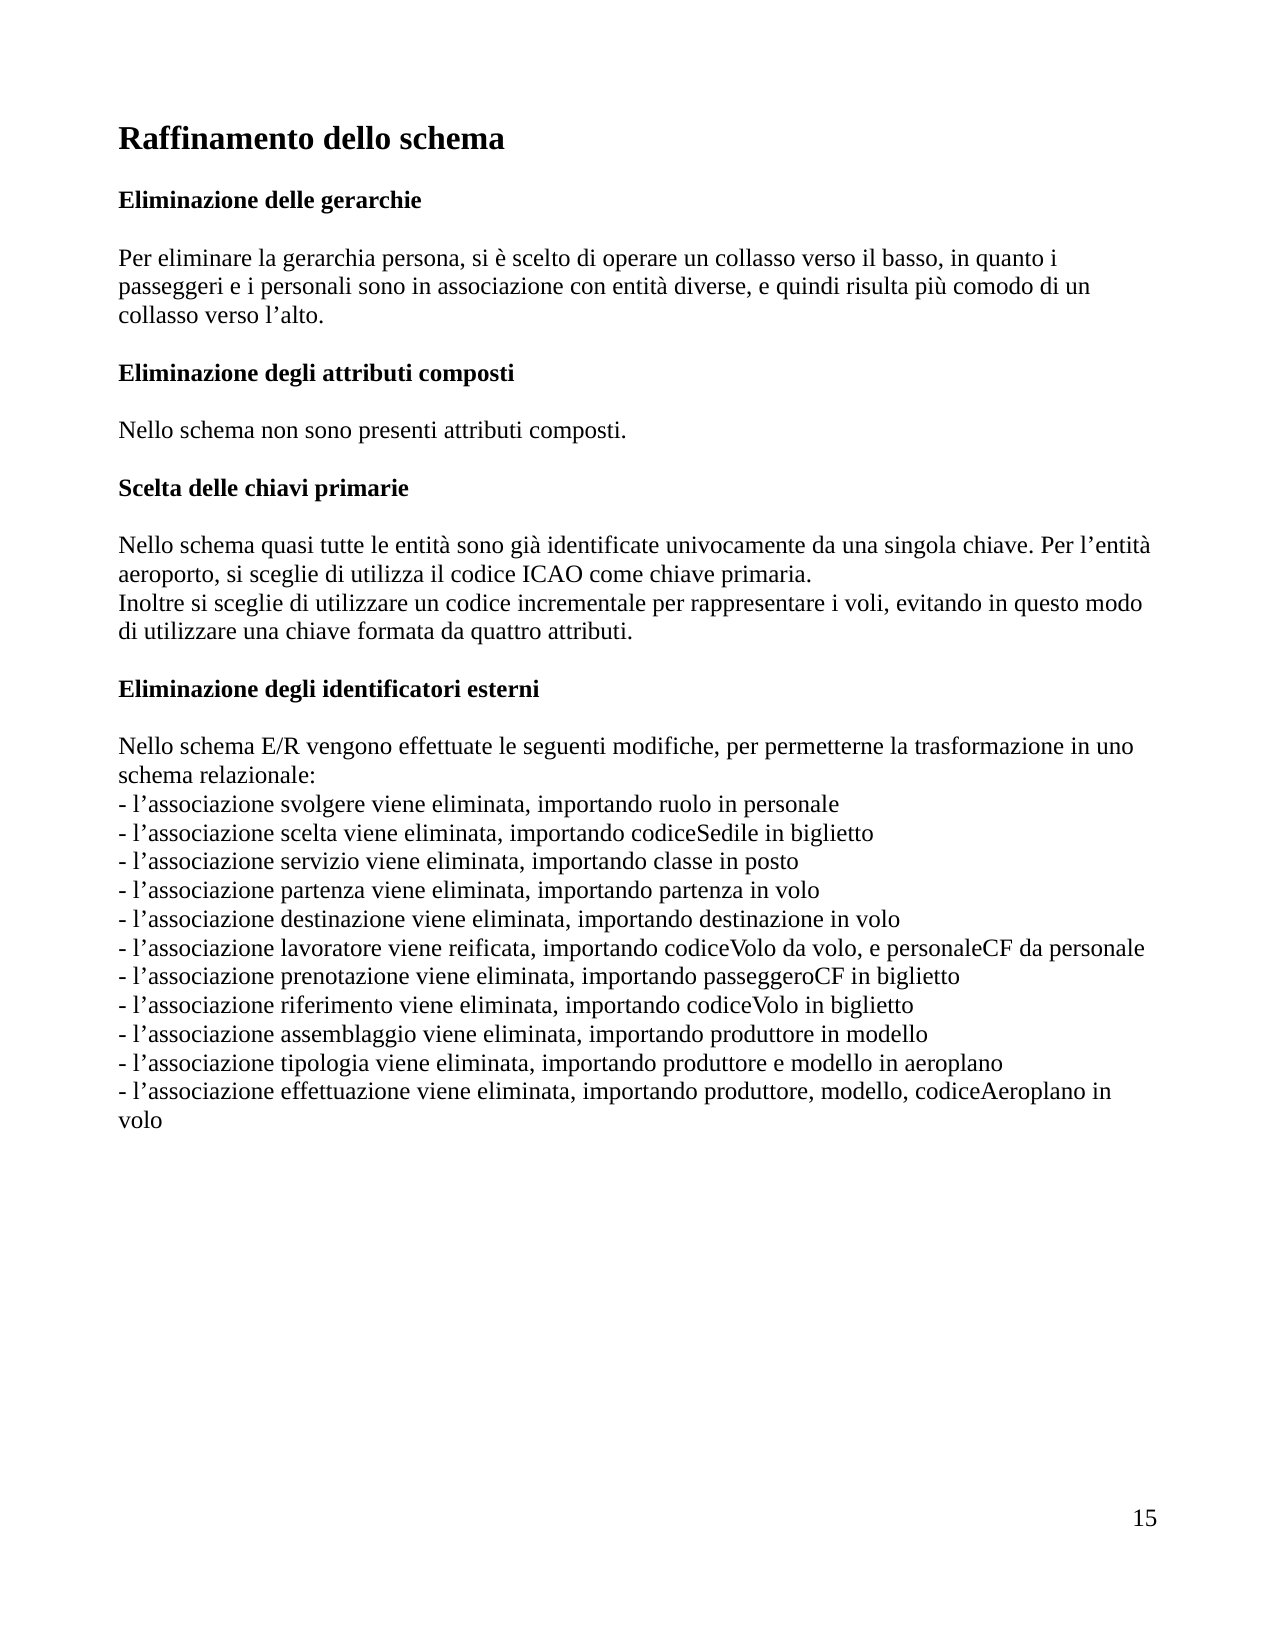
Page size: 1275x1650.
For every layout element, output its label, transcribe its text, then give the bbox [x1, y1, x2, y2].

text - l’associazione lavoratore viene reificata, importando codiceVolo da volo, e personaleCF da personale [118, 933, 1157, 961]
text - l’associazione prenotazione viene eliminata, importando passeggeroCF in biglietto [118, 961, 1157, 990]
text - l’associazione destinazione viene eliminata, importando destinazione in volo [118, 904, 1157, 933]
text - l’associazione effettuazione viene eliminata, importando produttore, modello, codiceAeroplano in volo [118, 1076, 1157, 1134]
text Eliminazione delle gerarchie [118, 185, 1157, 214]
text - l’associazione assemblaggio viene eliminata, importando produttore in modello [118, 1019, 1157, 1048]
text - l’associazione riferimento viene eliminata, importando codiceVolo in biglietto [118, 990, 1157, 1019]
text - l’associazione servizio viene eliminata, importando classe in posto [118, 846, 1157, 875]
text Eliminazione degli identificatori esterni [118, 674, 1157, 703]
text - l’associazione scelta viene eliminata, importando codiceSedile in biglietto [118, 818, 1157, 846]
text Inoltre si sceglie di utilizzare un codice incrementale per rappresentare i voli, evitando in questo modo di utilizzare una chiave formata da quattro attributi. [118, 588, 1157, 645]
text - l’associazione partenza viene eliminata, importando partenza in volo [118, 875, 1157, 904]
text Nello schema E/R vengono effettuate le seguenti modifiche, per permetterne la trasformazione in uno schema relazionale: [118, 731, 1157, 789]
text Nello schema non sono presenti attributi composti. [118, 415, 1157, 444]
text Eliminazione degli attributi composti [118, 358, 1157, 386]
text - l’associazione tipologia viene eliminata, importando produttore e modello in aeroplano [118, 1048, 1157, 1076]
text - l’associazione svolgere viene eliminata, importando ruolo in personale [118, 789, 1157, 818]
text Nello schema quasi tutte le entità sono già identificate univocamente da una singola chiave. Per l’entità aeroporto, si sceglie di utilizza il codice ICAO come chiave primaria. [118, 530, 1157, 588]
text Per eliminare la gerarchia persona, si è scelto di operare un collasso verso il basso, in quanto i passeggeri e i personali sono in associazione con entità diverse, e quindi risulta più comodo di un collasso verso l’alto. [118, 243, 1157, 329]
text Raffinamento dello schema [118, 118, 1157, 156]
text Scelta delle chiavi primarie [118, 473, 1157, 501]
